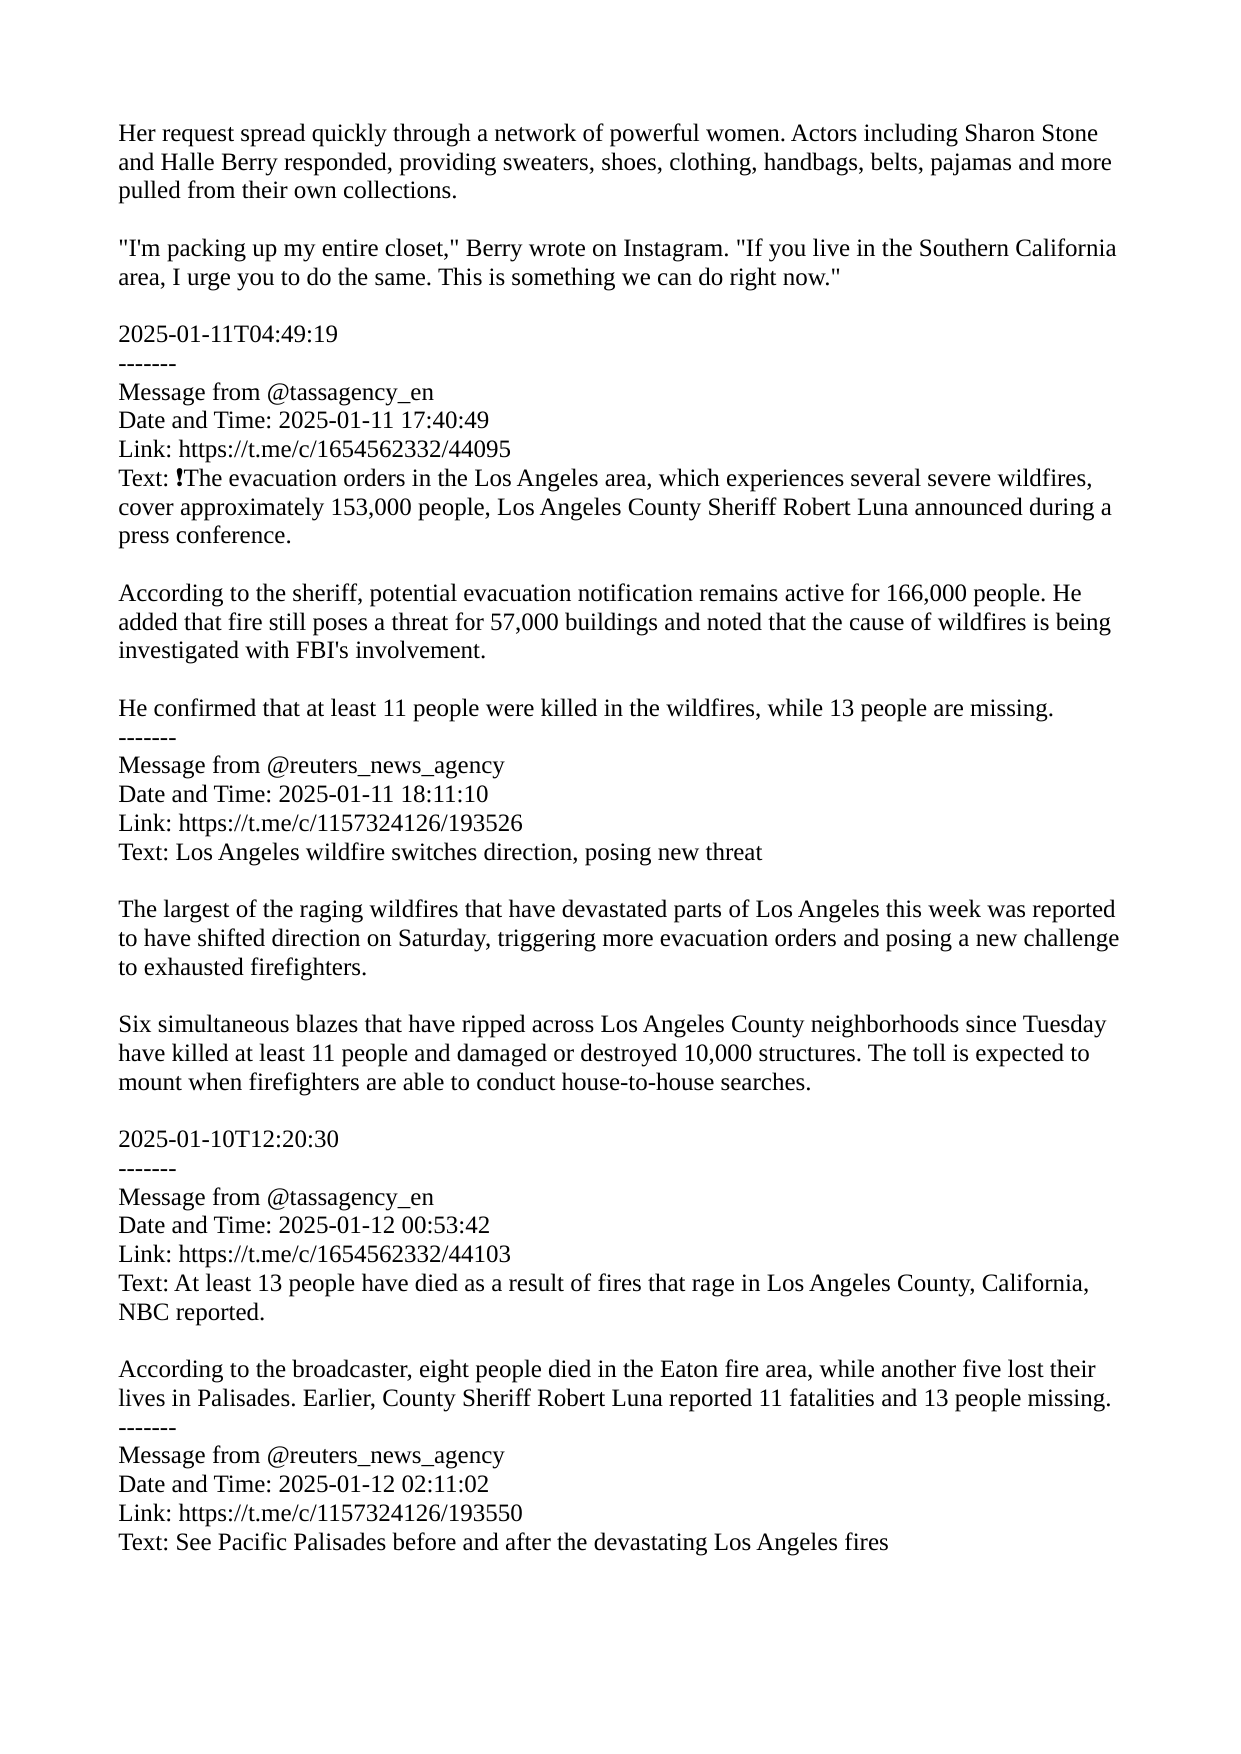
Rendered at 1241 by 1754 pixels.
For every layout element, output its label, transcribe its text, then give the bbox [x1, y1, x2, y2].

text Date and Time: 2025-01-11 18:11:10 [118, 779, 1122, 808]
text Text: See Pacific Palisades before and after the devastating Los Angeles fires [118, 1527, 1122, 1556]
text Text: ❗️The evacuation orders in the Los Angeles area, which experiences several severe wildfires, cover approximately 153,000 people, Los Angeles County Sheriff Robert Luna announced during a press conference. [118, 463, 1122, 549]
text Message from @tassagency_en [118, 1182, 1122, 1211]
text According to the broadcaster, eight people died in the Eaton fire area, while another five lost their lives in Palisades. Earlier, County Sheriff Robert Luna reported 11 fatalities and 13 people missing. [118, 1354, 1122, 1412]
text Message from @reuters_news_agency [118, 751, 1122, 779]
text Date and Time: 2025-01-12 00:53:42 [118, 1211, 1122, 1239]
text Link: https://t.me/c/1654562332/44095 [118, 434, 1122, 463]
text Link: https://t.me/c/1157324126/193550 [118, 1498, 1122, 1527]
text Link: https://t.me/c/1157324126/193526 [118, 808, 1122, 837]
text Six simultaneous blazes that have ripped across Los Angeles County neighborhoods since Tuesday have killed at least 11 people and damaged or destroyed 10,000 structures. The toll is expected to mount when firefighters are able to conduct house-to-house searches. [118, 1009, 1122, 1096]
text Text: Los Angeles wildfire switches direction, posing new threat [118, 837, 1122, 866]
text The largest of the raging wildfires that have devastated parts of Los Angeles this week was reported to have shifted direction on Saturday, triggering more evacuation orders and posing a new challenge to exhausted firefighters. [118, 894, 1122, 981]
text Message from @reuters_news_agency [118, 1441, 1122, 1469]
text Link: https://t.me/c/1654562332/44103 [118, 1239, 1122, 1268]
text ------- [118, 722, 1122, 751]
text Text: At least 13 people have died as a result of fires that rage in Los Angeles County, California, NBC reported. [118, 1268, 1122, 1326]
text "I'm packing up my entire closet," Berry wrote on Instagram. "If you live in the Southern California area, I urge you to do the same. This is something we can do right now." [118, 233, 1122, 291]
text Message from @tassagency_en [118, 377, 1122, 406]
text Date and Time: 2025-01-11 17:40:49 [118, 406, 1122, 434]
text Her request spread quickly through a network of powerful women. Actors including Sharon Stone and Halle Berry responded, providing sweaters, shoes, clothing, handbags, belts, pajamas and more pulled from their own collections. [118, 118, 1122, 204]
text 2025-01-10T12:20:30 [118, 1124, 1122, 1153]
text 2025-01-11T04:49:19 [118, 319, 1122, 348]
text ------- [118, 348, 1122, 377]
text ------- [118, 1412, 1122, 1441]
text ------- [118, 1153, 1122, 1182]
text Date and Time: 2025-01-12 02:11:02 [118, 1469, 1122, 1498]
text He confirmed that at least 11 people were killed in the wildfires, while 13 people are missing. [118, 693, 1122, 722]
text According to the sheriff, potential evacuation notification remains active for 166,000 people. He added that fire still poses a threat for 57,000 buildings and noted that the cause of wildfires is being investigated with FBI's involvement. [118, 578, 1122, 664]
